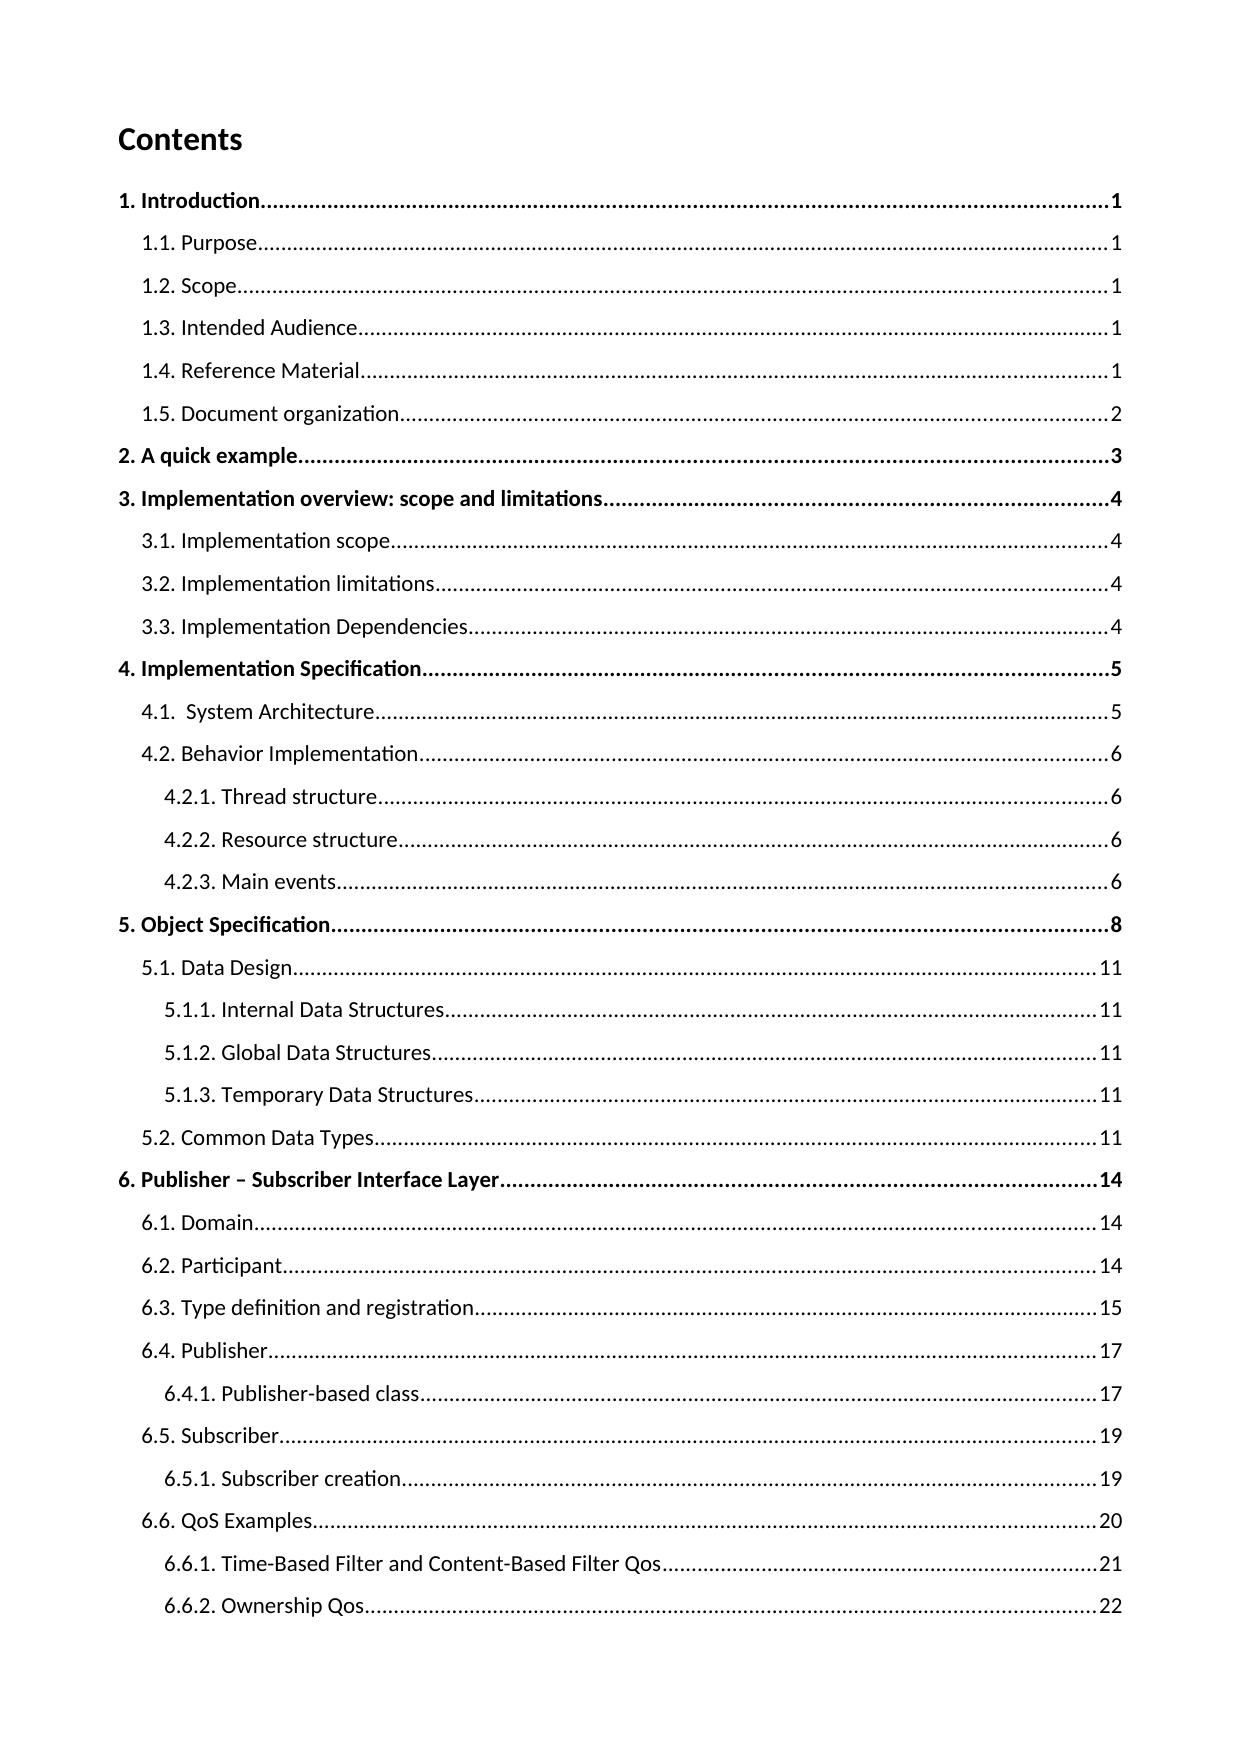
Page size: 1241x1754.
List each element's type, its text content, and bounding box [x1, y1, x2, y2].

text 6.6.1. Time-Based Filter and Content-Based Filter Qos 21 [164, 1549, 1122, 1577]
text 1.1. Purpose 1 [141, 228, 1122, 256]
text 6.4. Publisher 17 [141, 1336, 1122, 1364]
text 1.5. Document organization 2 [141, 399, 1122, 427]
text 2. A quick example 3 [118, 441, 1122, 469]
text 3.3. Implementation Dependencies 4 [141, 612, 1122, 640]
text 1.3. Intended Audience 1 [141, 313, 1122, 342]
text 4.2. Behavior Implementation 6 [141, 739, 1122, 768]
text 5.2. Common Data Types 11 [141, 1123, 1122, 1151]
text 4. Implementation Specification 5 [118, 654, 1122, 682]
subtitle Contents [118, 118, 1122, 159]
text 4.2.3. Main events 6 [164, 867, 1122, 895]
text 5.1.1. Internal Data Structures 11 [164, 995, 1122, 1023]
text 6.6. QoS Examples 20 [141, 1506, 1122, 1534]
text 6.4.1. Publisher-based class 17 [164, 1379, 1122, 1407]
text 4.2.2. Resource structure 6 [164, 825, 1122, 853]
text 6. Publisher – Subscriber Interface Layer 14 [118, 1166, 1122, 1194]
text 5.1.2. Global Data Structures 11 [164, 1038, 1122, 1066]
text 1.2. Scope 1 [141, 271, 1122, 299]
text 6.6.2. Ownership Qos 22 [164, 1592, 1122, 1620]
text 5. Object Specification 8 [118, 910, 1122, 938]
text 6.5. Subscriber 19 [141, 1421, 1122, 1449]
text 1.4. Reference Material 1 [141, 356, 1122, 384]
text 3. Implementation overview: scope and limitations 4 [118, 484, 1122, 512]
text 3.1. Implementation scope 4 [141, 527, 1122, 554]
text 6.5.1. Subscriber creation 19 [164, 1464, 1122, 1492]
text 5.1.3. Temporary Data Structures 11 [164, 1080, 1122, 1108]
text 4.2.1. Thread structure 6 [164, 782, 1122, 810]
text 6.3. Type definition and registration 15 [141, 1293, 1122, 1321]
text 4.1. System Architecture 5 [141, 697, 1122, 725]
text 3.2. Implementation limitations 4 [141, 569, 1122, 597]
text 5.1. Data Design 11 [141, 953, 1122, 981]
text 6.2. Participant 14 [141, 1251, 1122, 1279]
text 6.1. Domain 14 [141, 1208, 1122, 1236]
text 1. Introduction 1 [118, 186, 1122, 214]
